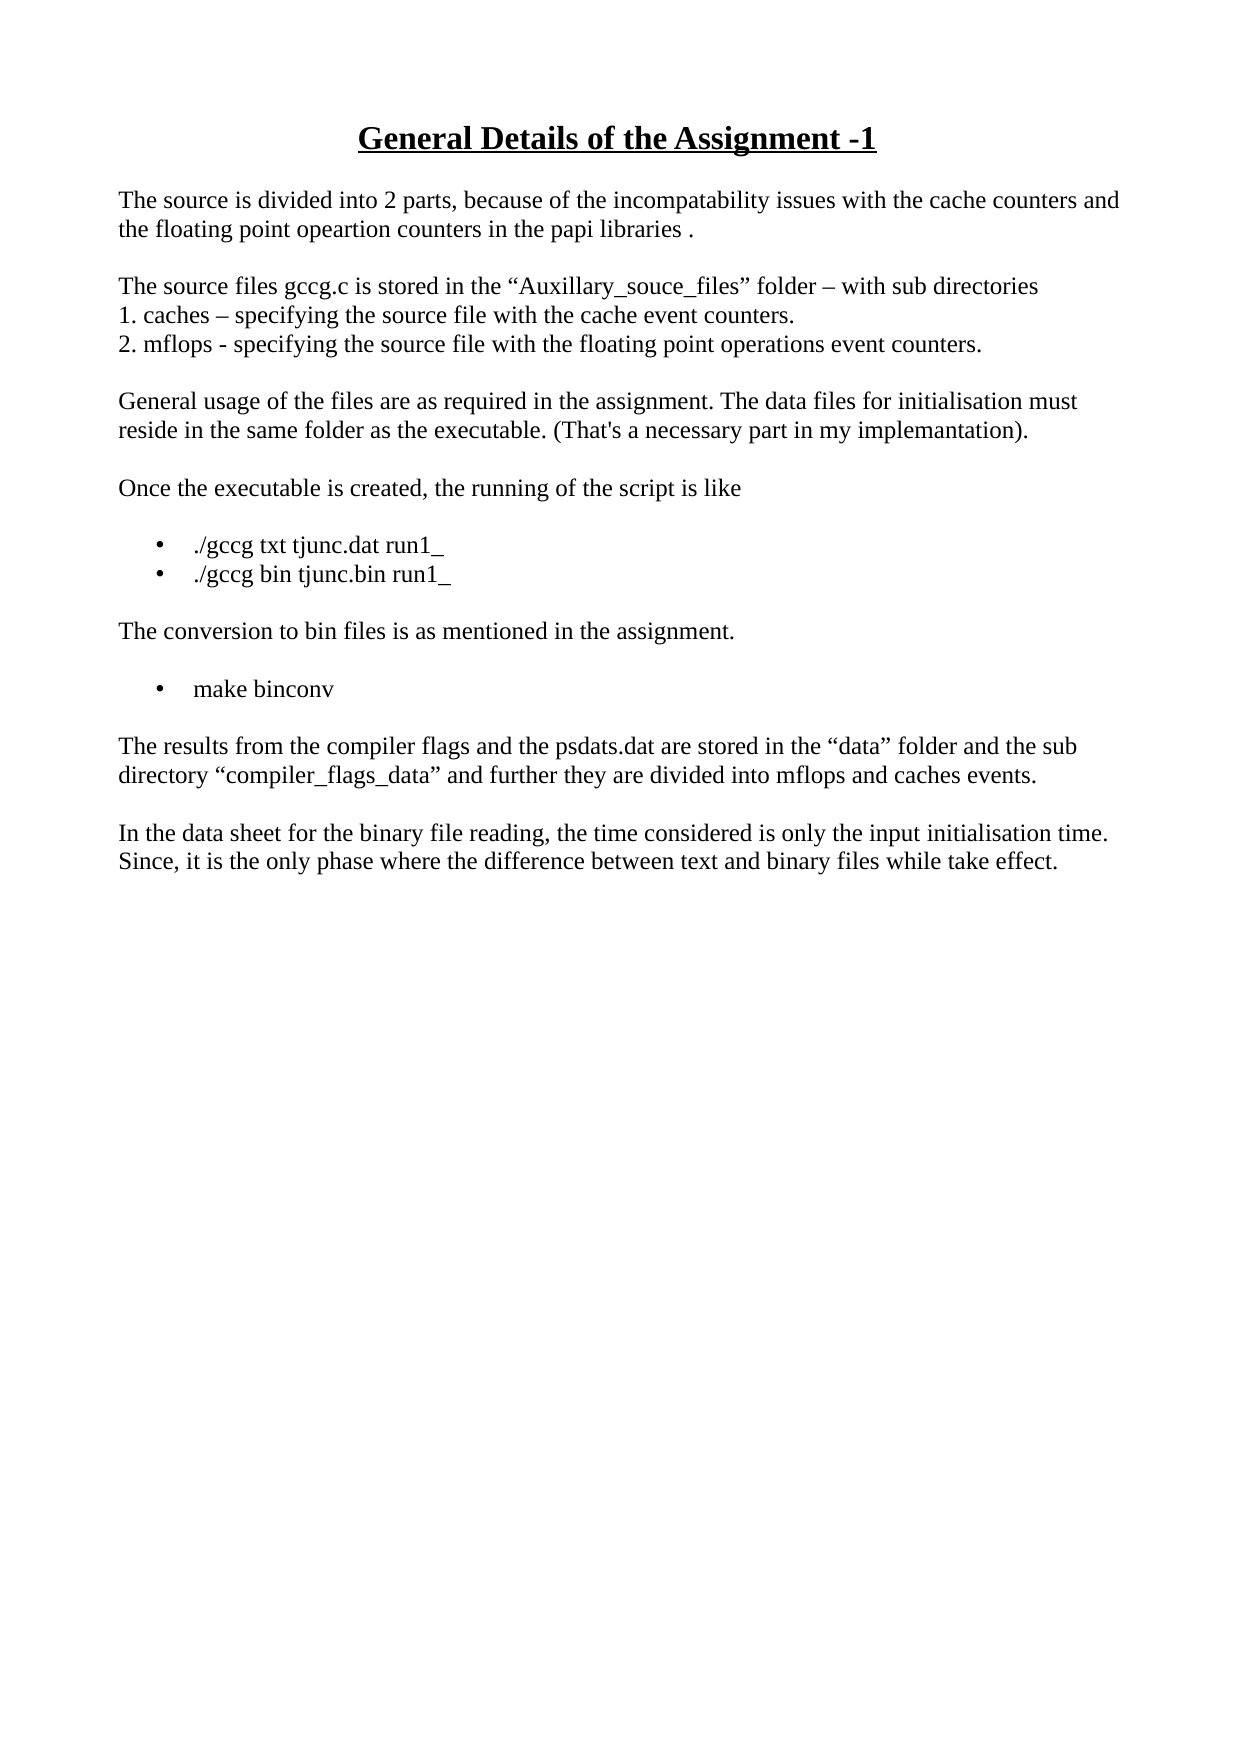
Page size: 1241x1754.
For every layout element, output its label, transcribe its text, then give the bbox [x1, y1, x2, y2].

text Once the executable is created, the running of the script is like [118, 473, 1122, 501]
text General usage of the files are as required in the assignment. The data files for initialisation must reside in the same folder as the executable. (That's a necessary part in my implemantation). [118, 386, 1122, 444]
text In the data sheet for the binary file reading, the time considered is only the input initialisation time. Since, it is the only phase where the difference between text and binary files while take effect. [118, 818, 1122, 875]
text The source files gccg.c is stored in the “Auxillary_souce_files” folder – with sub directories [118, 271, 1122, 300]
text The results from the compiler flags and the psdats.dat are stored in the “data” folder and the sub directory “compiler_flags_data” and further they are divided into mflops and caches events. [118, 731, 1122, 789]
text General Details of the Assignment -1 [118, 118, 1122, 156]
list make binconv [156, 674, 1122, 703]
text 1. caches – specifying the source file with the cache event counters. [118, 300, 1122, 329]
text 2. mflops - specifying the source file with the floating point operations event counters. [118, 329, 1122, 358]
text The conversion to bin files is as mentioned in the assignment. [118, 616, 1122, 645]
list ./gccg bin tjunc.bin run1_ [156, 559, 1122, 588]
text The source is divided into 2 parts, because of the incompatability issues with the cache counters and the floating point opeartion counters in the papi libraries . [118, 185, 1122, 243]
list ./gccg txt tjunc.dat run1_ [156, 530, 1122, 559]
